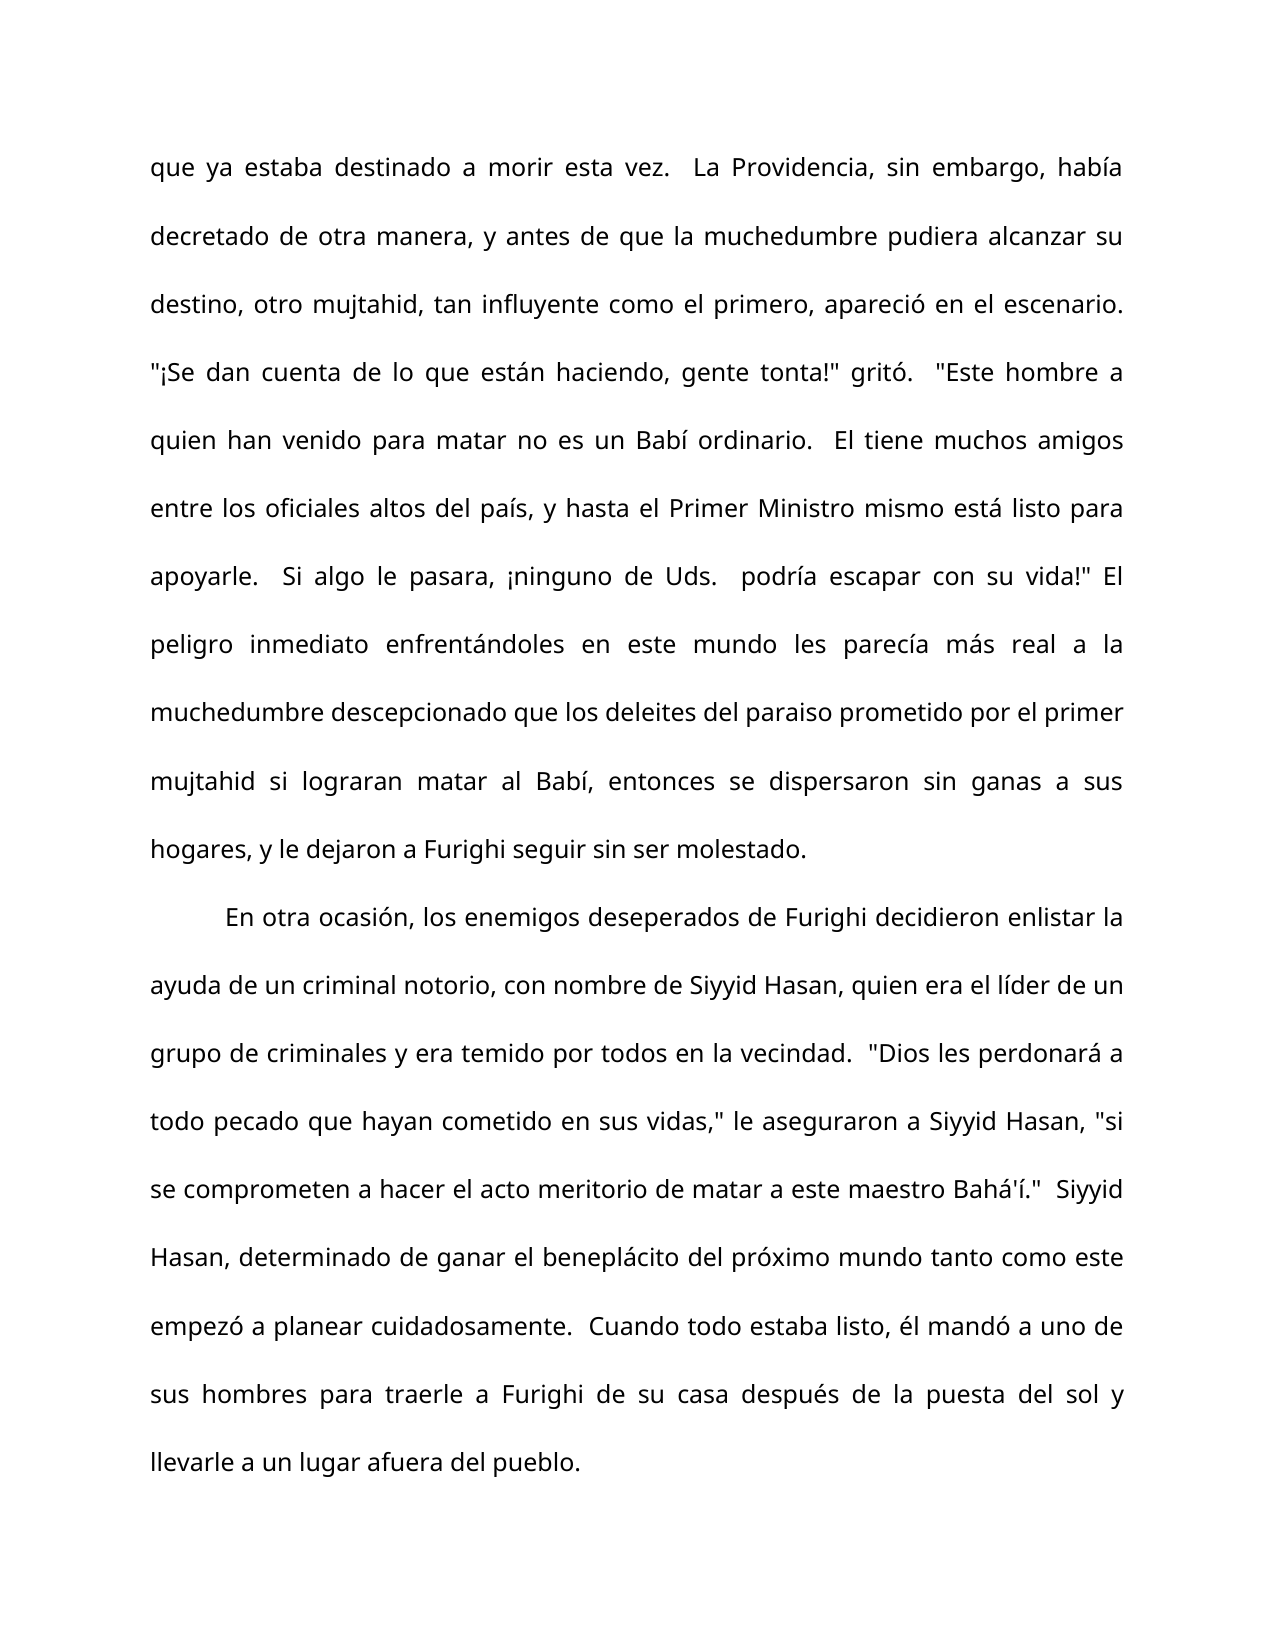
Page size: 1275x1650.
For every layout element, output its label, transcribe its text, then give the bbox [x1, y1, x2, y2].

text que ya estaba destinado a morir esta vez. La Providencia, sin embargo, había decretado de otra manera, y antes de que la muchedumbre pudiera alcanzar su destino, otro mujtahid, tan influyente como el primero, apareció en el escenario. "¡Se dan cuenta de lo que están haciendo, gente tonta!" gritó. "Este hombre a quien han venido para matar no es un Babí ordinario. El tiene muchos amigos entre los oficiales altos del país, y hasta el Primer Ministro mismo está listo para apoyarle. Si algo le pasara, ¡ninguno de Uds. podría escapar con su vida!" El peligro inmediato enfrentándoles en este mundo les parecía más real a la muchedumbre descepcionado que los deleites del paraiso prometido por el primer mujtahid si lograran matar al Babí, entonces se dispersaron sin ganas a sus hogares, y le dejaron a Furighi seguir sin ser molestado. [150, 150, 1125, 865]
text En otra ocasión, los enemigos deseperados de Furighi decidieron enlistar la ayuda de un criminal notorio, con nombre de Siyyid Hasan, quien era el líder de un grupo de criminales y era temido por todos en la vecindad. "Dios les perdonará a todo pecado que hayan cometido en sus vidas," le aseguraron a Siyyid Hasan, "si se comprometen a hacer el acto meritorio de matar a este maestro Bahá'í." Siyyid Hasan, determinado de ganar el beneplácito del próximo mundo tanto como este empezó a planear cuidadosamente. Cuando todo estaba listo, él mandó a uno de sus hombres para traerle a Furighi de su casa después de la puesta del sol y llevarle a un lugar afuera del pueblo. [150, 899, 1125, 1478]
